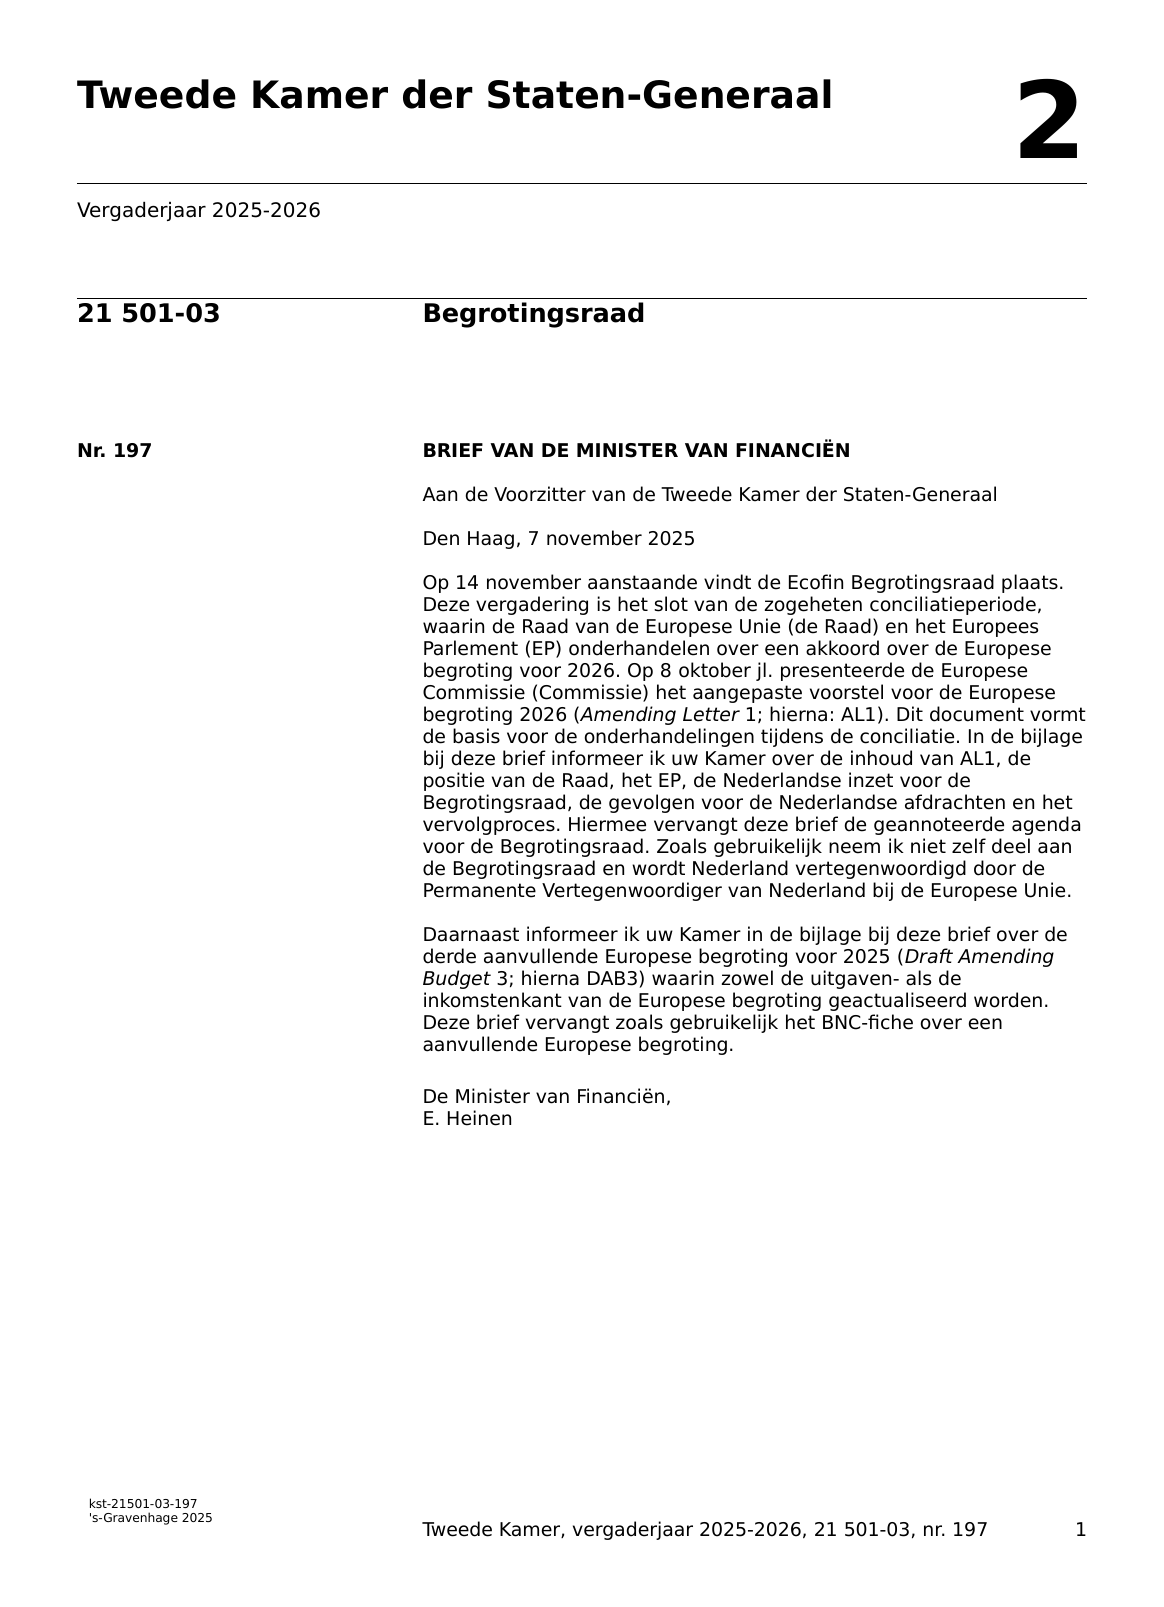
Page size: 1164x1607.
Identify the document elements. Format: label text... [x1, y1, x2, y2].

table_header 2 [886, 59, 1087, 183]
text De Minister van Financiën, E. Heinen [422, 1086, 1087, 1130]
text kst-21501-03-197 [88, 1497, 323, 1511]
subtitle 21 501-03 Begrotingsraad [77, 299, 1087, 329]
subtitle Nr. 197 BRIEF VAN DE MINISTER VAN FINANCIËN [77, 440, 1087, 462]
text Den Haag, 7 november 2025 [422, 528, 1087, 550]
text 's-Gravenhage 2025 [88, 1511, 323, 1525]
text Daarnaast informeer ik uw Kamer in de bijlage bij deze brief over de derde aanvullende Europese begroting voor 2025 (Draft Amending Budget 3; hierna DAB3) waarin zowel de uitgaven- als de inkomstenkant van de Europese begroting geactualiseerd worden. Deze brief vervangt zoals gebruikelijk het BNC-fiche over een aanvullende Europese begroting. [422, 924, 1087, 1056]
text Op 14 november aanstaande vindt de Ecofin Begrotingsraad plaats. Deze vergadering is het slot van de zogeheten conciliatieperiode, waarin de Raad van de Europese Unie (de Raad) en het Europees Parlement (EP) onderhandelen over een akkoord over de Europese begroting voor 2026. Op 8 oktober jl. presenteerde de Europese Commissie (Commissie) het aangepaste voorstel voor de Europese begroting 2026 (Amending Letter 1; hierna: AL1). Dit document vormt de basis voor de onderhandelingen tijdens de conciliatie. In de bijlage bij deze brief informeer ik uw Kamer over de inhoud van AL1, de positie van de Raad, het EP, de Nederlandse inzet voor de Begrotingsraad, de gevolgen voor de Nederlandse afdrachten en het vervolgproces. Hiermee vervangt deze brief de geannoteerde agenda voor de Begrotingsraad. Zoals gebruikelijk neem ik niet zelf deel aan de Begrotingsraad en wordt Nederland vertegenwoordigd door de Permanente Vertegenwoordiger van Nederland bij de Europese Unie. [422, 572, 1087, 902]
table_header Tweede Kamer der Staten-Generaal [77, 59, 886, 183]
table_cell Vergaderjaar 2025-2026 [77, 184, 1087, 298]
text Aan de Voorzitter van de Tweede Kamer der Staten-Generaal [422, 484, 1087, 506]
